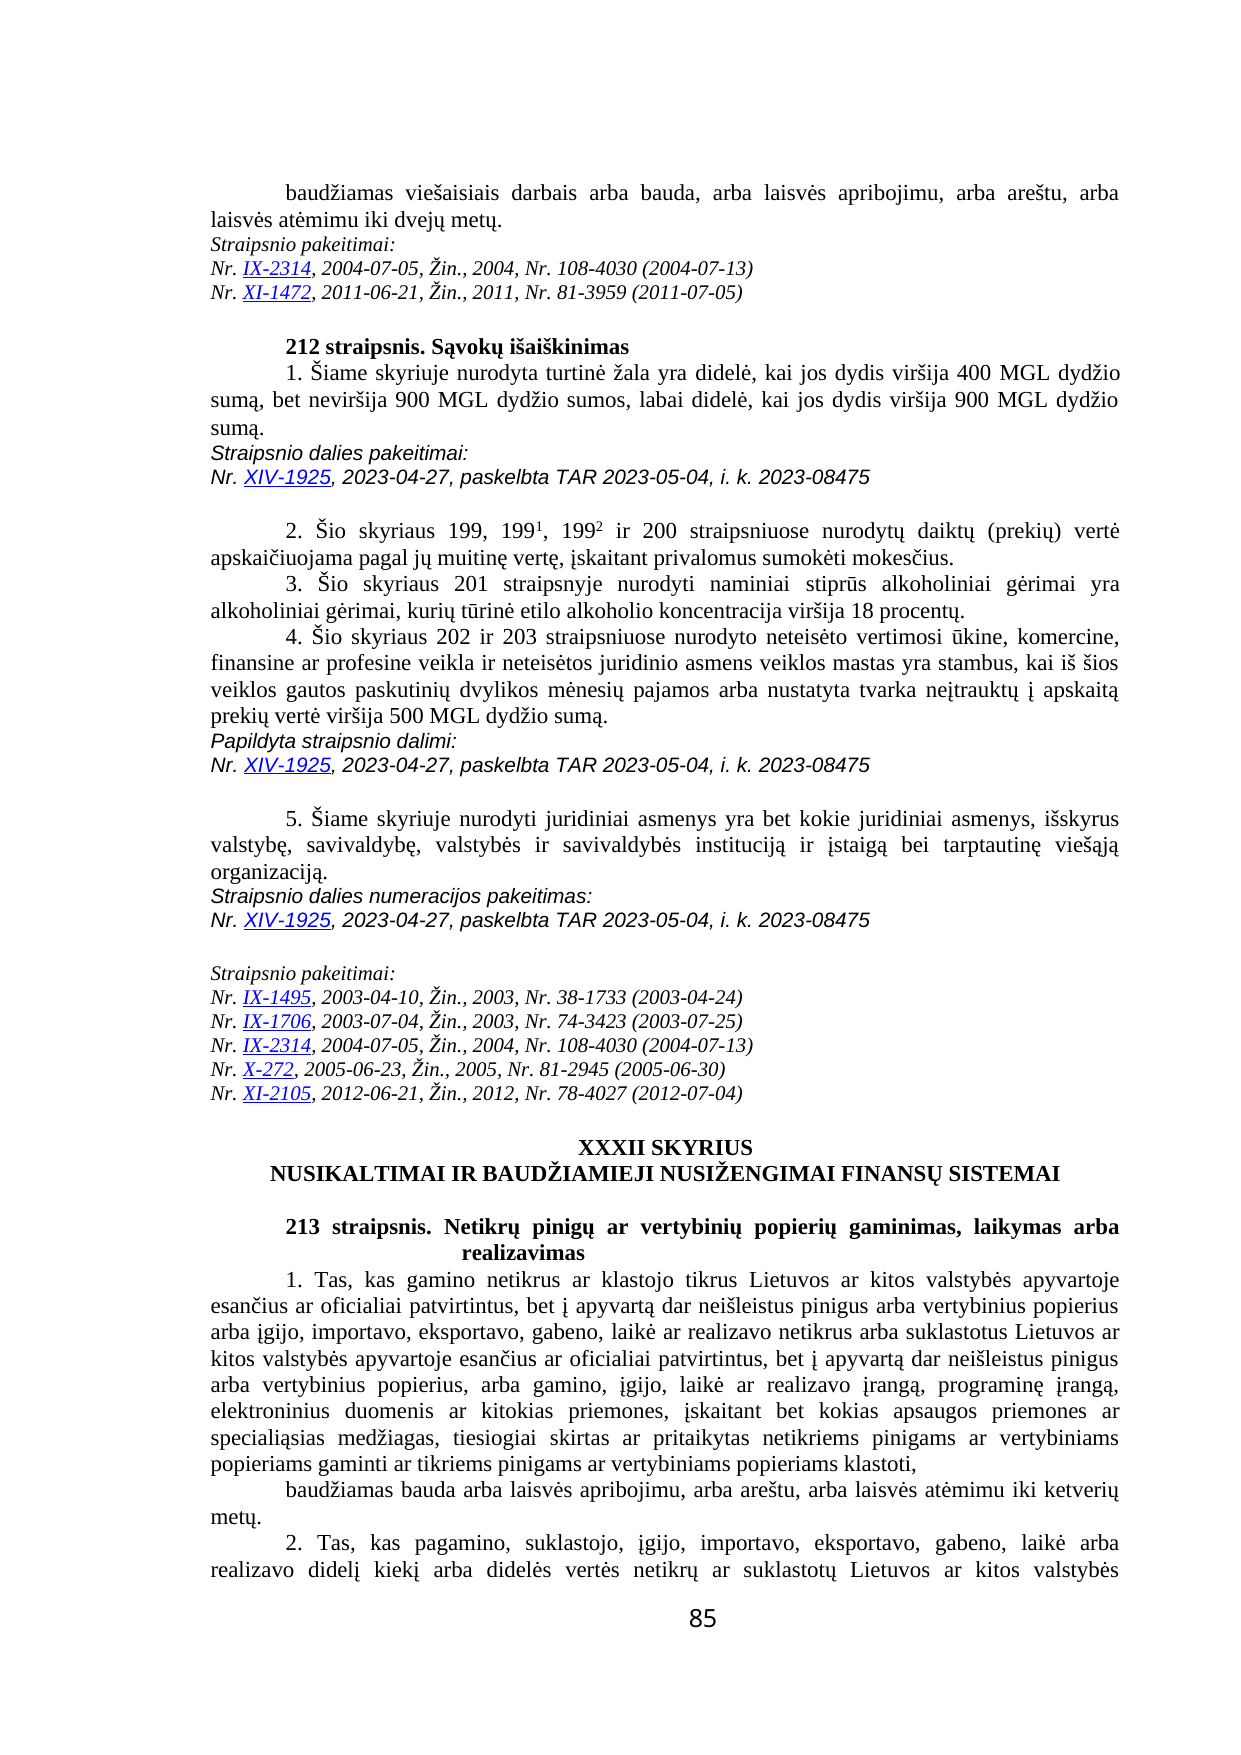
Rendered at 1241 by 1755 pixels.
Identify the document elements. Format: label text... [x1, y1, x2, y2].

text 213 straipsnis. Netikrų pinigų ar vertybinių popierių gaminimas, laikymas arba realizavimas [285, 1213, 1120, 1266]
text baudžiamas bauda arba laisvės apribojimu, arba areštu, arba laisvės atėmimu iki ketverių metų. [210, 1477, 1120, 1529]
text Nr. IX-1706, 2003-07-04, Žin., 2003, Nr. 74-3423 (2003-07-25) [210, 1009, 1120, 1033]
text Straipsnio dalies pakeitimai: [210, 441, 1120, 465]
text 1. Tas, kas gamino netikrus ar klastojo tikrus Lietuvos ar kitos valstybės apyvartoje esančius ar oficialiai patvirtintus, bet į apyvartą dar neišleistus pinigus arba vertybinius popierius arba įgijo, importavo, eksportavo, gabeno, laikė ar realizavo netikrus arba suklastotus Lietuvos ar kitos valstybės apyvartoje esančius ar oficialiai patvirtintus, bet į apyvartą dar neišleistus pinigus arba vertybinius popierius, arba gamino, įgijo, laikė ar realizavo įrangą, programinę įrangą, elektroninius duomenis ar kitokias priemones, įskaitant bet kokias apsaugos priemones ar specialiąsias medžiagas, tiesiogiai skirtas ar pritaikytas netikriems pinigams ar vertybiniams popieriams gaminti ar tikriems pinigams ar vertybiniams popieriams klastoti, [210, 1266, 1120, 1477]
text Papildyta straipsnio dalimi: [210, 728, 1120, 752]
text Nr. XIV-1925, 2023-04-27, paskelbta TAR 2023-05-04, i. k. 2023-08475 [210, 752, 1120, 776]
text Straipsnio pakeitimai: [210, 232, 1120, 256]
text 212 straipsnis. Sąvokų išaiškinimas [210, 333, 1120, 359]
text Nr. IX-1495, 2003-04-10, Žin., 2003, Nr. 38-1733 (2003-04-24) [210, 985, 1120, 1009]
text Nr. XI-1472, 2011-06-21, Žin., 2011, Nr. 81-3959 (2011-07-05) [210, 280, 1120, 304]
text baudžiamas viešaisiais darbais arba bauda, arba laisvės apribojimu, arba areštu, arba laisvės atėmimu iki dvejų metų. [210, 179, 1120, 232]
text Nr. X-272, 2005-06-23, Žin., 2005, Nr. 81-2945 (2005-06-30) [210, 1057, 1120, 1081]
text 5. Šiame skyriuje nurodyti juridiniai asmenys yra bet kokie juridiniai asmenys, išskyrus valstybę, savivaldybę, valstybės ir savivaldybės instituciją ir įstaigą bei tarptautinę viešąją organizaciją. [210, 805, 1120, 884]
text 2. Šio skyriaus 199, 1991, 1992 ir 200 straipsniuose nurodytų daiktų (prekių) vertė apskaičiuojama pagal jų muitinę vertę, įskaitant privalomus sumokėti mokesčius. [210, 518, 1120, 570]
text 2. Tas, kas pagamino, suklastojo, įgijo, importavo, eksportavo, gabeno, laikė arba realizavo didelį kiekį arba didelės vertės netikrų ar suklastotų Lietuvos ar kitos valstybės [210, 1529, 1120, 1582]
text 4. Šio skyriaus 202 ir 203 straipsniuose nurodyto neteisėto vertimosi ūkine, komercine, finansine ar profesine veikla ir neteisėtos juridinio asmens veiklos mastas yra stambus, kai iš šios veiklos gautos paskutinių dvylikos mėnesių pajamos arba nustatyta tvarka neįtrauktų į apskaitą prekių vertė viršija 500 MGL dydžio sumą. [210, 623, 1120, 728]
text Straipsnio dalies numeracijos pakeitimas: [210, 884, 1120, 908]
text Nr. XIV-1925, 2023-04-27, paskelbta TAR 2023-05-04, i. k. 2023-08475 [210, 908, 1120, 932]
text Straipsnio pakeitimai: [210, 961, 1120, 985]
text XXXII SKYRIUS [210, 1134, 1120, 1160]
text Nr. IX-2314, 2004-07-05, Žin., 2004, Nr. 108-4030 (2004-07-13) [210, 1033, 1120, 1057]
text Nr. XIV-1925, 2023-04-27, paskelbta TAR 2023-05-04, i. k. 2023-08475 [210, 465, 1120, 489]
text 1. Šiame skyriuje nurodyta turtinė žala yra didelė, kai jos dydis viršija 400 MGL dydžio sumą, bet neviršija 900 MGL dydžio sumos, labai didelė, kai jos dydis viršija 900 MGL dydžio sumą. [210, 359, 1120, 441]
text 3. Šio skyriaus 201 straipsnyje nurodyti naminiai stiprūs alkoholiniai gėrimai yra alkoholiniai gėrimai, kurių tūrinė etilo alkoholio koncentracija viršija 18 procentų. [210, 570, 1120, 623]
text Nr. IX-2314, 2004-07-05, Žin., 2004, Nr. 108-4030 (2004-07-13) [210, 256, 1120, 280]
text NUSIKALTIMAI IR BAUDŽIAMIEJI NUSIŽENGIMAI FINANSŲ SISTEMAI [210, 1160, 1120, 1187]
text Nr. XI-2105, 2012-06-21, Žin., 2012, Nr. 78-4027 (2012-07-04) [210, 1081, 1120, 1105]
